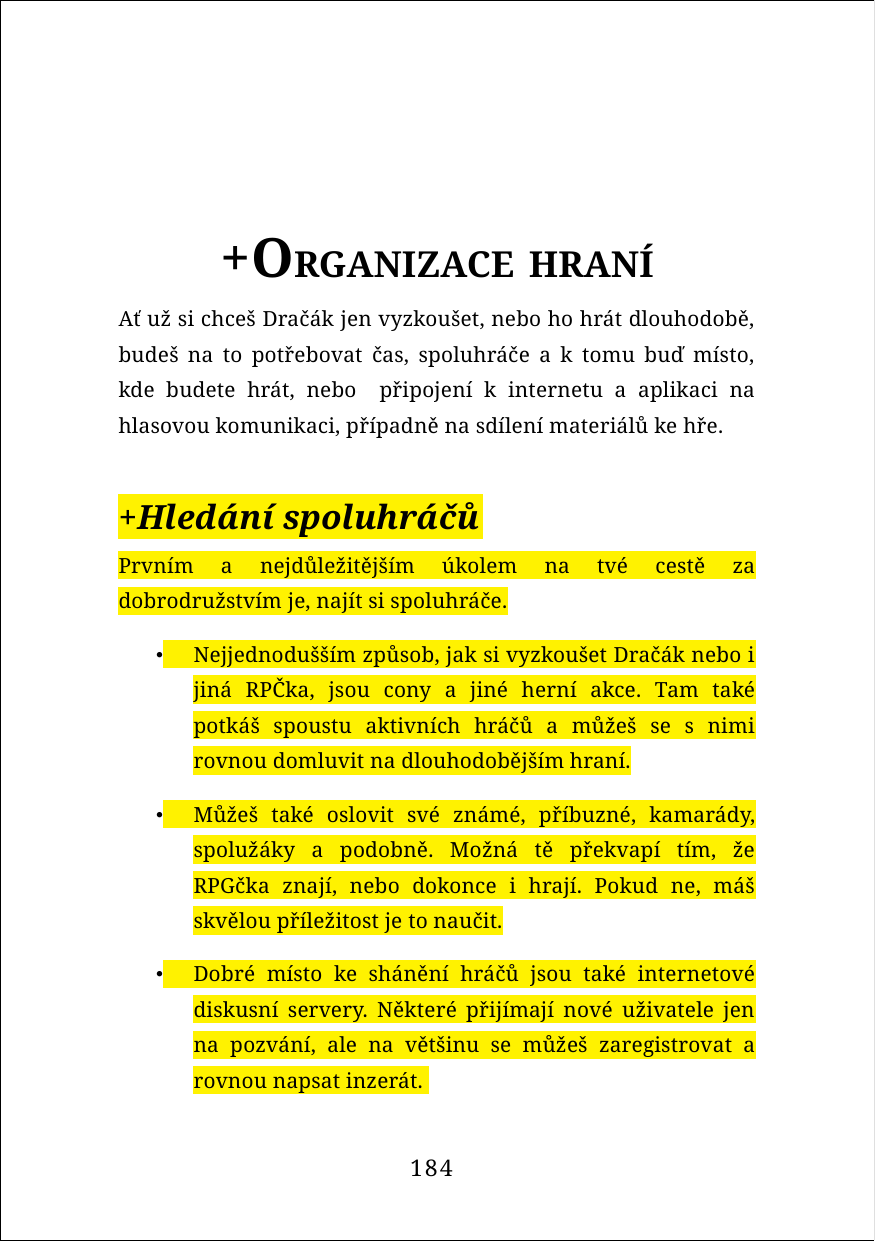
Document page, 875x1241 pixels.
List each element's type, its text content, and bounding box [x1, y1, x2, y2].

list Nejjednodušším způsob, jak si vyzkoušet Dračák nebo i jiná RPČka, jsou cony a jiné herní akce. Tam také potkáš spoustu aktivních hráčů a můžeš se s nimi rovnou domluvit na dlouhodobějším hraní. [156, 640, 756, 775]
text Ať už si chceš Dračák jen vyzkoušet, nebo ho hrát dlouhodobě, budeš na to potřebovat čas, spoluhráče a k tomu buď místo, kde budete hrát, nebo připojení k internetu a aplikaci na hlasovou komunikaci, případně na sdílení materiálů ke hře. [118, 304, 756, 439]
subtitle +Hledání spoluhráčů [118, 494, 756, 539]
text Prvním a nejdůležitějším úkolem na tvé cestě za dobrodružstvím je, najít si spoluhráče. [118, 551, 756, 615]
subtitle +Organizace hraní [118, 219, 756, 293]
list Dobré místo ke shánění hráčů jsou také internetové diskusní servery. Některé přijímají nové uživatele jen na pozvání, ale na většinu se můžeš zaregistrovat a rovnou napsat inzerát. [156, 959, 756, 1094]
list Můžeš také oslovit své známé, příbuzné, kamarády, spolužáky a podobně. Možná tě překvapí tím, že RPGčka znají, nebo dokonce i hrají. Pokud ne, máš skvělou příležitost je to naučit. [156, 800, 756, 935]
